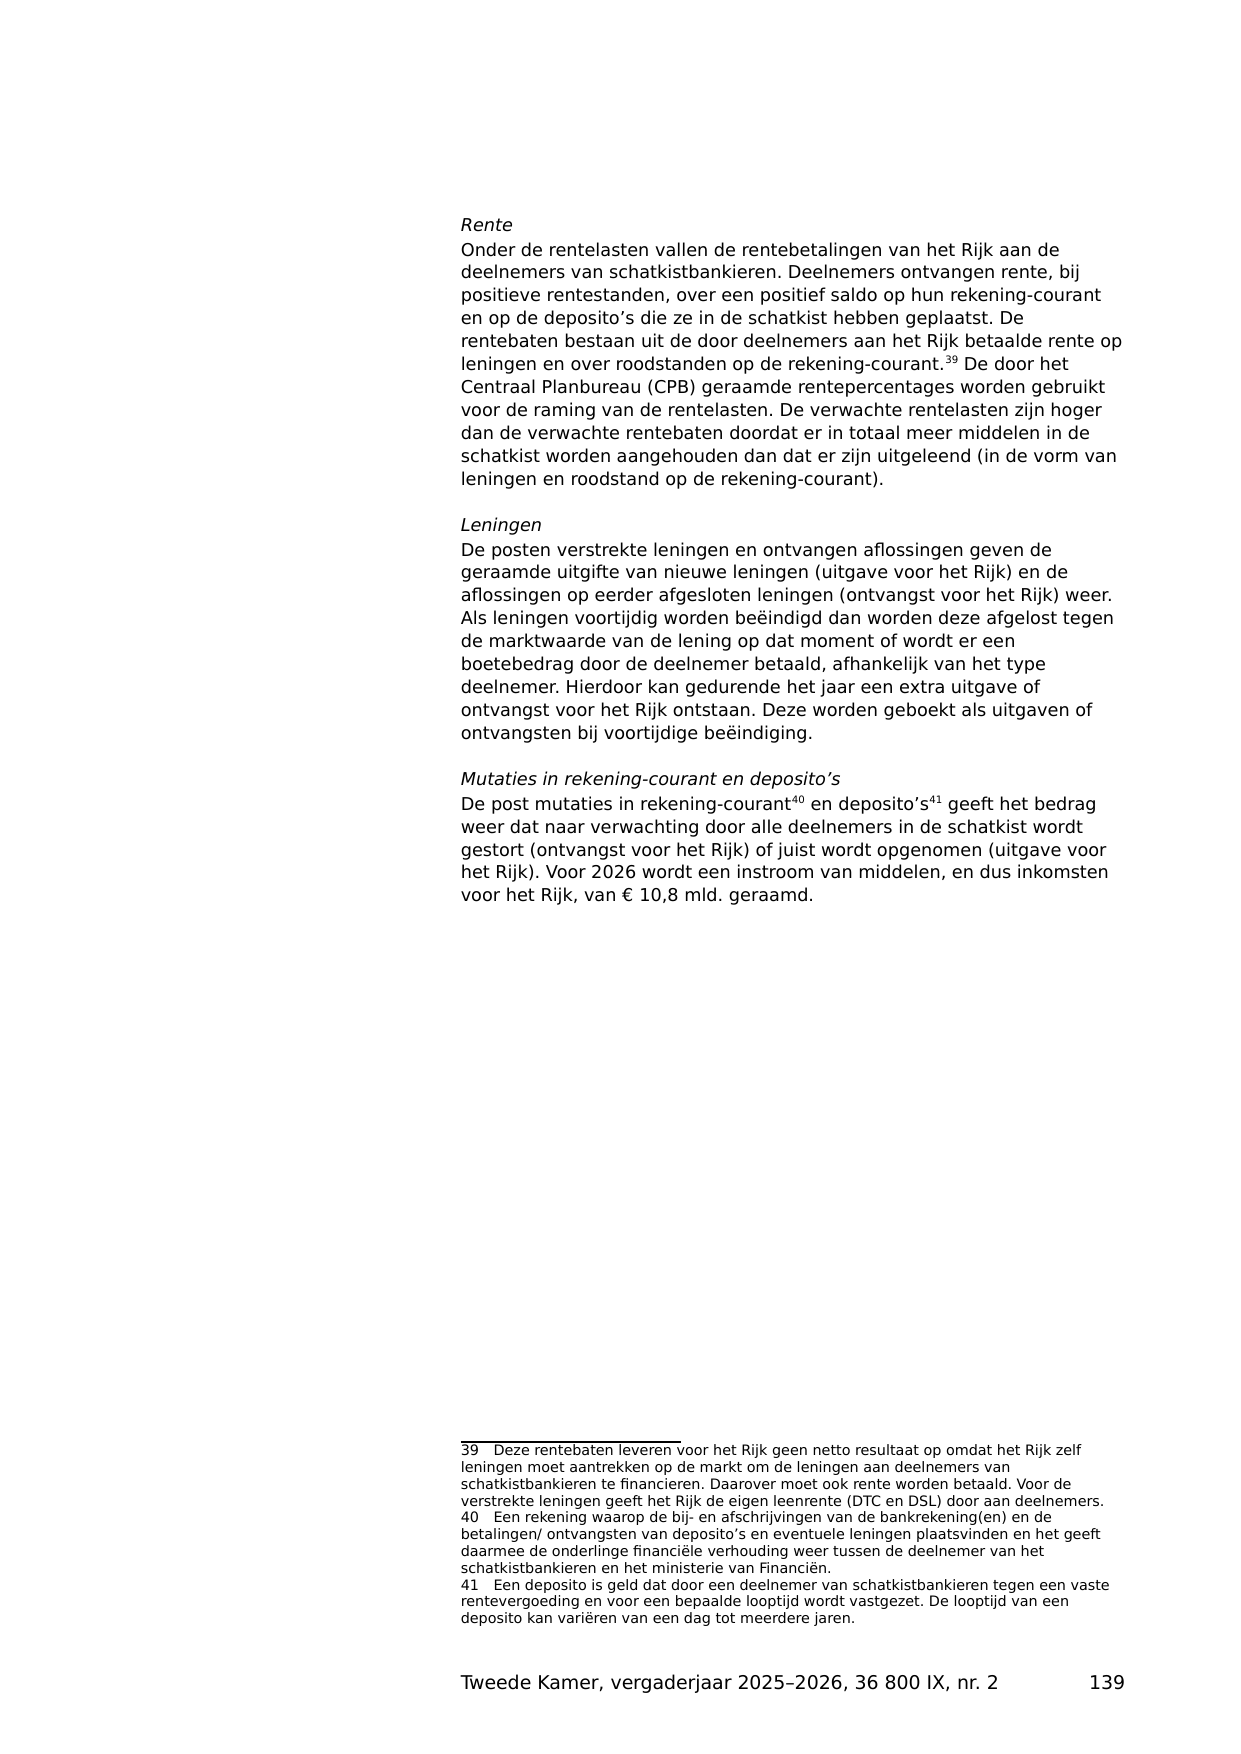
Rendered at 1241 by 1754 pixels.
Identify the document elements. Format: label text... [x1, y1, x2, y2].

text __Deze rentebaten leveren voor het Rijk geen netto resultaat op omdat het Rijk zelf leningen moet aantrekken op de markt om de leningen aan deelnemers van schatkistbankieren te financieren. Daarover moet ook rente worden betaald. Voor de verstrekte leningen geeft het Rijk de eigen leenrente (DTC en DSL) door aan deelnemers. [461, 1442, 1125, 1509]
text __Een rekening waarop de bij- en afschrijvingen van de bankrekening(en) en de betalingen/ ontvangsten van deposito’s en eventuele leningen plaatsvinden en het geeft daarmee de onderlinge financiële verhouding weer tussen de deelnemer van het schatkistbankieren en het ministerie van Financiën. [461, 1509, 1125, 1577]
text __Een deposito is geld dat door een deelnemer van schatkistbankieren tegen een vaste rentevergoeding en voor een bepaalde looptijd wordt vastgezet. De looptijd van een deposito kan variëren van een dag tot meerdere jaren. [461, 1577, 1125, 1627]
text Leningen [461, 513, 1125, 536]
text Rente [461, 213, 1125, 236]
text Mutaties in rekening-courant en deposito’s [461, 767, 1125, 790]
text Onder de rentelasten vallen de rentebetalingen van het Rijk aan de deelnemers van schatkistbankieren. Deelnemers ontvangen rente, bij positieve rentestanden, over een positief saldo op hun rekening-courant en op de deposito’s die ze in de schatkist hebben geplaatst. De rentebaten bestaan uit de door deelnemers aan het Rijk betaalde rente op leningen en over roodstanden op de rekening-courant. De door het Centraal Planbureau (CPB) geraamde rentepercentages worden gebruikt voor de raming van de rentelasten. De verwachte rentelasten zijn hoger dan de verwachte rentebaten doordat er in totaal meer middelen in de schatkist worden aangehouden dan dat er zijn uitgeleend (in de vorm van leningen en roodstand op de rekening-courant). [461, 238, 1125, 490]
text De post mutaties in rekening-courant en deposito’s geeft het bedrag weer dat naar verwachting door alle deelnemers in de schatkist wordt gestort (ontvangst voor het Rijk) of juist wordt opgenomen (uitgave voor het Rijk). Voor 2026 wordt een instroom van middelen, en dus inkomsten voor het Rijk, van € 10,8 mld. geraamd. [461, 792, 1125, 906]
text De posten verstrekte leningen en ontvangen aflossingen geven de geraamde uitgifte van nieuwe leningen (uitgave voor het Rijk) en de aflossingen op eerder afgesloten leningen (ontvangst voor het Rijk) weer. Als leningen voortijdig worden beëindigd dan worden deze afgelost tegen de marktwaarde van de lening op dat moment of wordt er een boetebedrag door de deelnemer betaald, afhankelijk van het type deelnemer. Hierdoor kan gedurende het jaar een extra uitgave of ontvangst voor het Rijk ontstaan. Deze worden geboekt als uitgaven of ontvangsten bij voortijdige beëindiging. [461, 538, 1125, 744]
